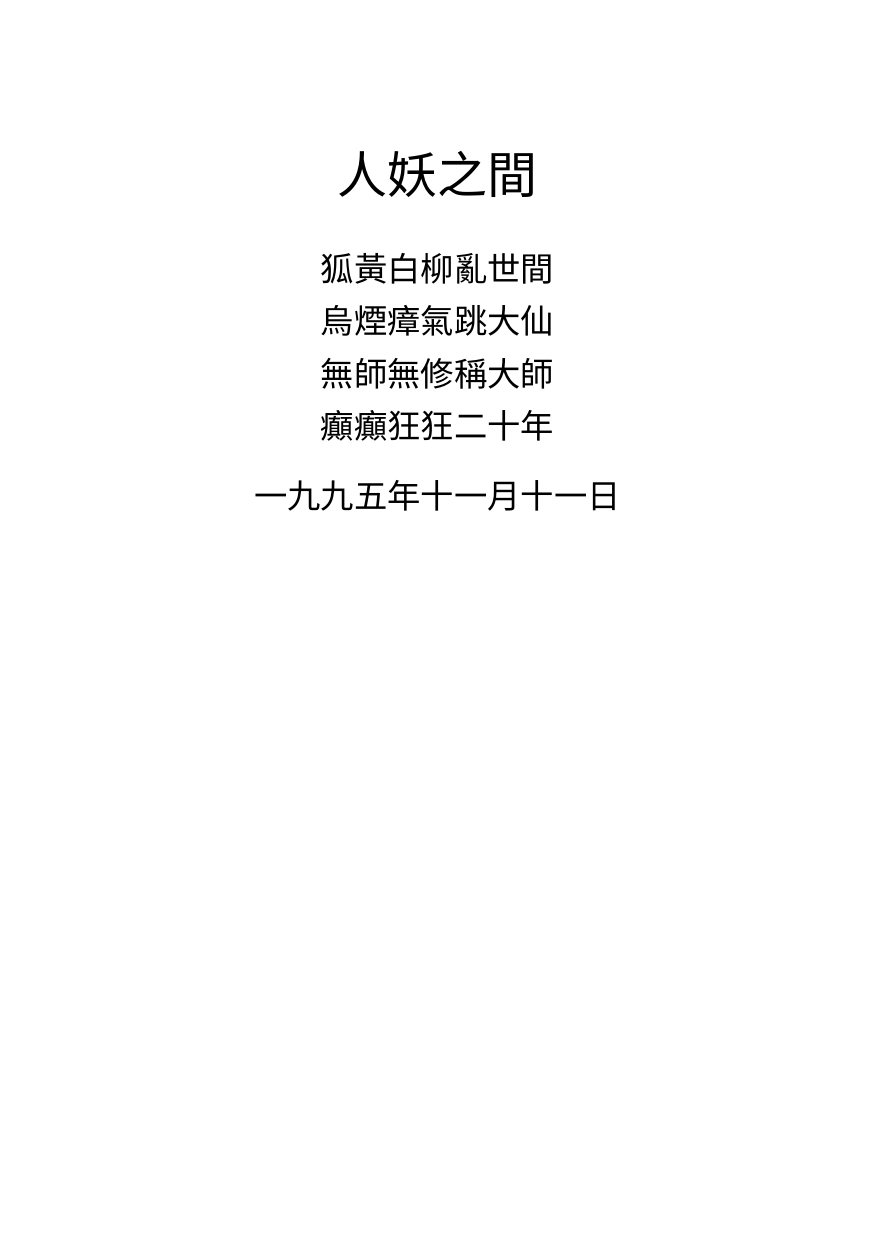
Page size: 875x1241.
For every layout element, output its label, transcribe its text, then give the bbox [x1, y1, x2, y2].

text 一九九五年十一月十一日 [135, 469, 739, 518]
title 人妖之間 [135, 135, 739, 207]
text 狐黃白柳亂世間 烏煙瘴氣跳大仙 無師無修稱大師 癲癲狂狂二十年 [135, 243, 739, 448]
